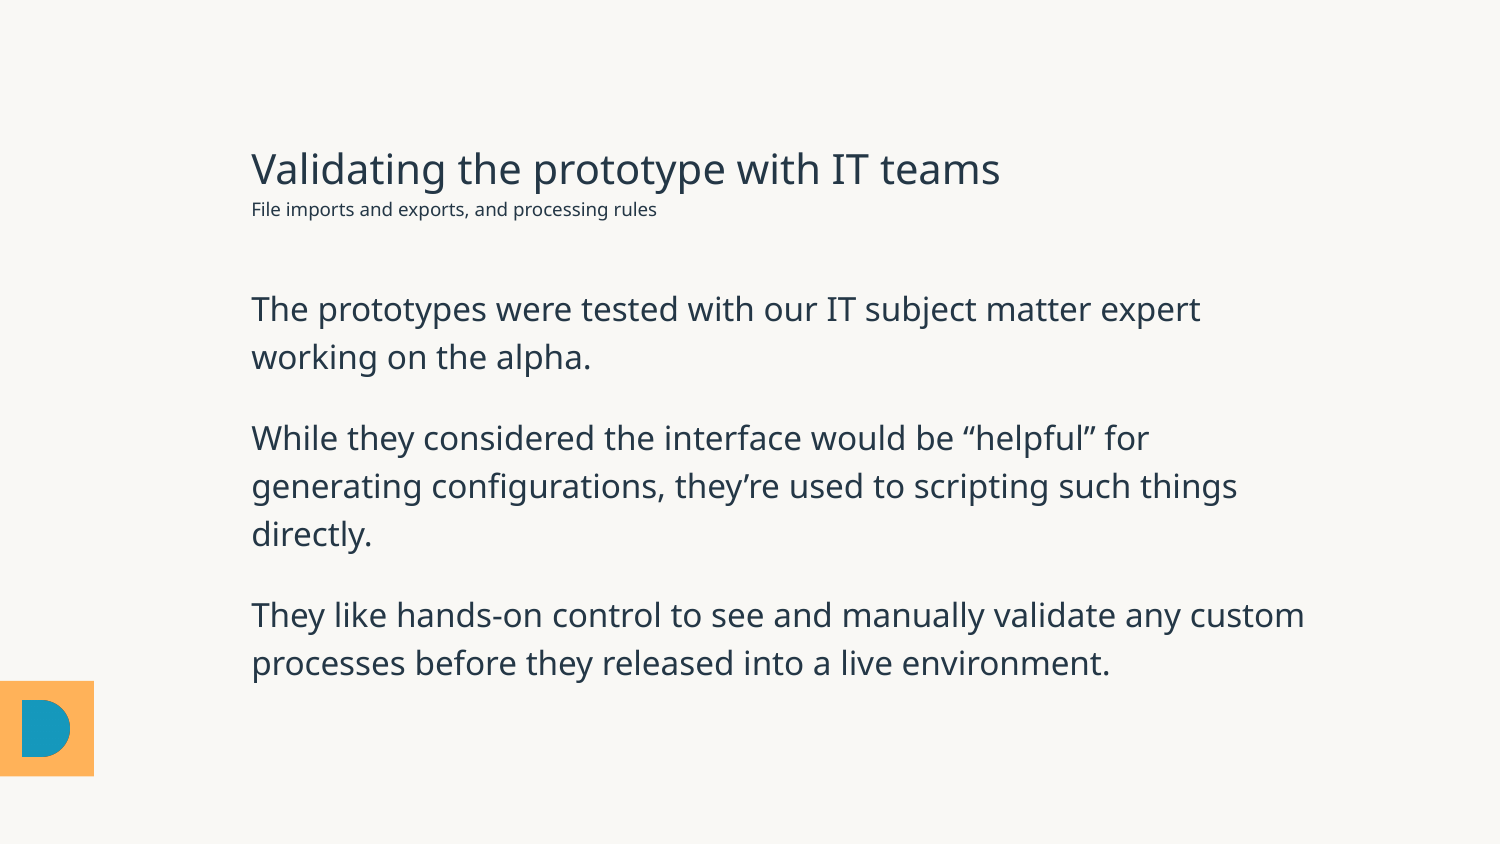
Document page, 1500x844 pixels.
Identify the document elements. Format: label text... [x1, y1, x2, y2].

list The prototypes were tested with our IT subject matter expert working on the alpha. While they considered the interface would be “helpful” for generating configurations, they’re used to scripting such things directly. They like hands-on control to see and manually validate any custom processes before they released into a live environment. [236, 265, 1329, 681]
picture [22, 700, 70, 757]
title Validating the prototype with IT teams File imports and exports, and processing rules [236, 118, 1329, 238]
